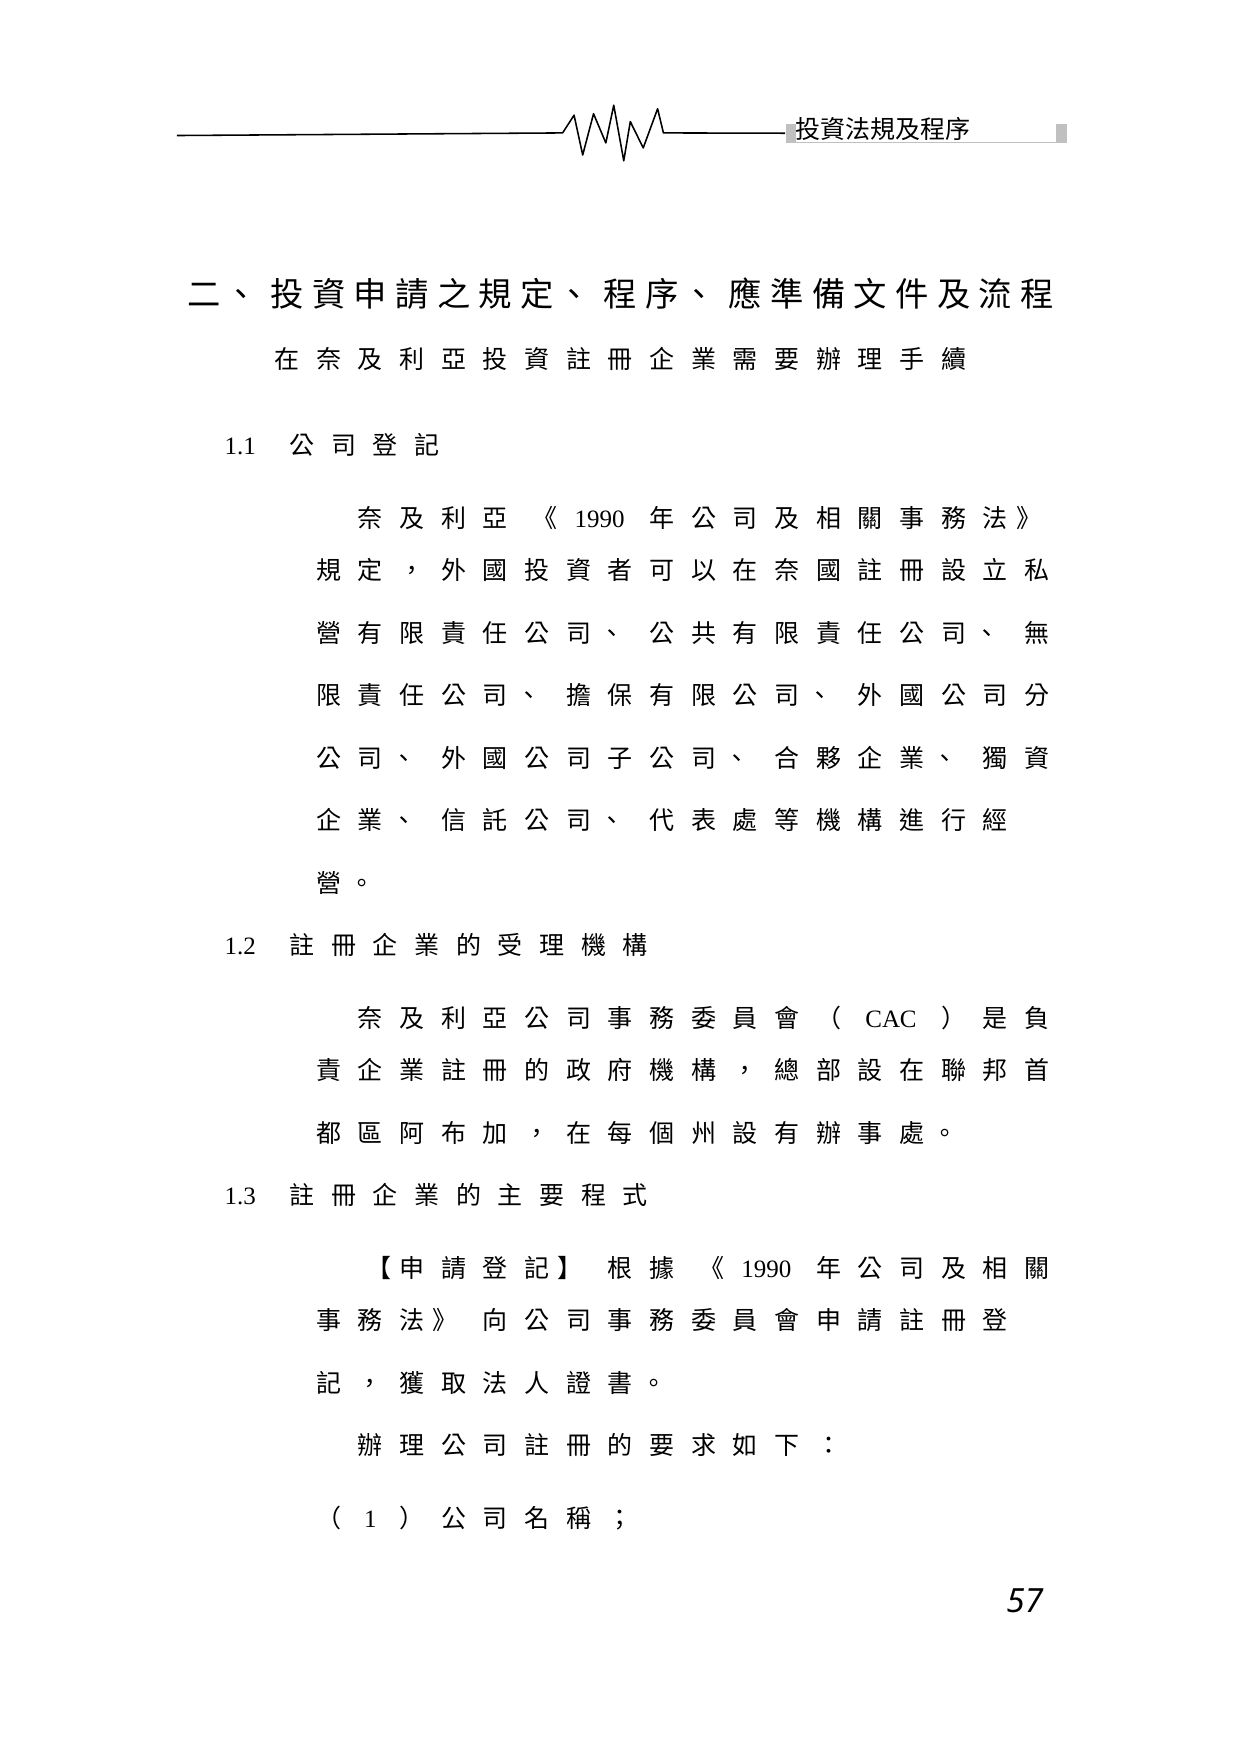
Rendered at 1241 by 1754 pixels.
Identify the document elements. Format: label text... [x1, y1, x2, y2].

text 奈及利亞《1990年公司及相關事務法》規定，外國投資者可以在奈國註冊設立私營有限責任公司、公共有限責任公司、無限責任公司、擔保有限公司、外國公司分公司、外國公司子公司、合夥企業、獨資企業、信託公司、代表處等機構進行經營。 [281, 464, 1058, 902]
text 【申請登記】根據《1990年公司及相關事務法》向公司事務委員會申請註冊登記，獲取法人證書。 [281, 1214, 1058, 1402]
text 1.3 註冊企業的主要程式 [207, 1152, 1058, 1214]
text 二、投資申請之規定、程序、應準備文件及流程 [183, 250, 1058, 313]
text 辦理公司註冊的要求如下： [281, 1402, 1058, 1464]
text 1.2 註冊企業的受理機構 [207, 902, 1058, 964]
text 在奈及利亞投資註冊企業需要辦理手續 [183, 339, 1058, 402]
text 1.1 公司登記 [207, 402, 1058, 464]
text （1）公司名稱； [281, 1464, 1058, 1527]
text 奈及利亞公司事務委員會（CAC）是負責企業註冊的政府機構，總部設在聯邦首都區阿布加，在每個州設有辦事處。 [281, 964, 1058, 1152]
